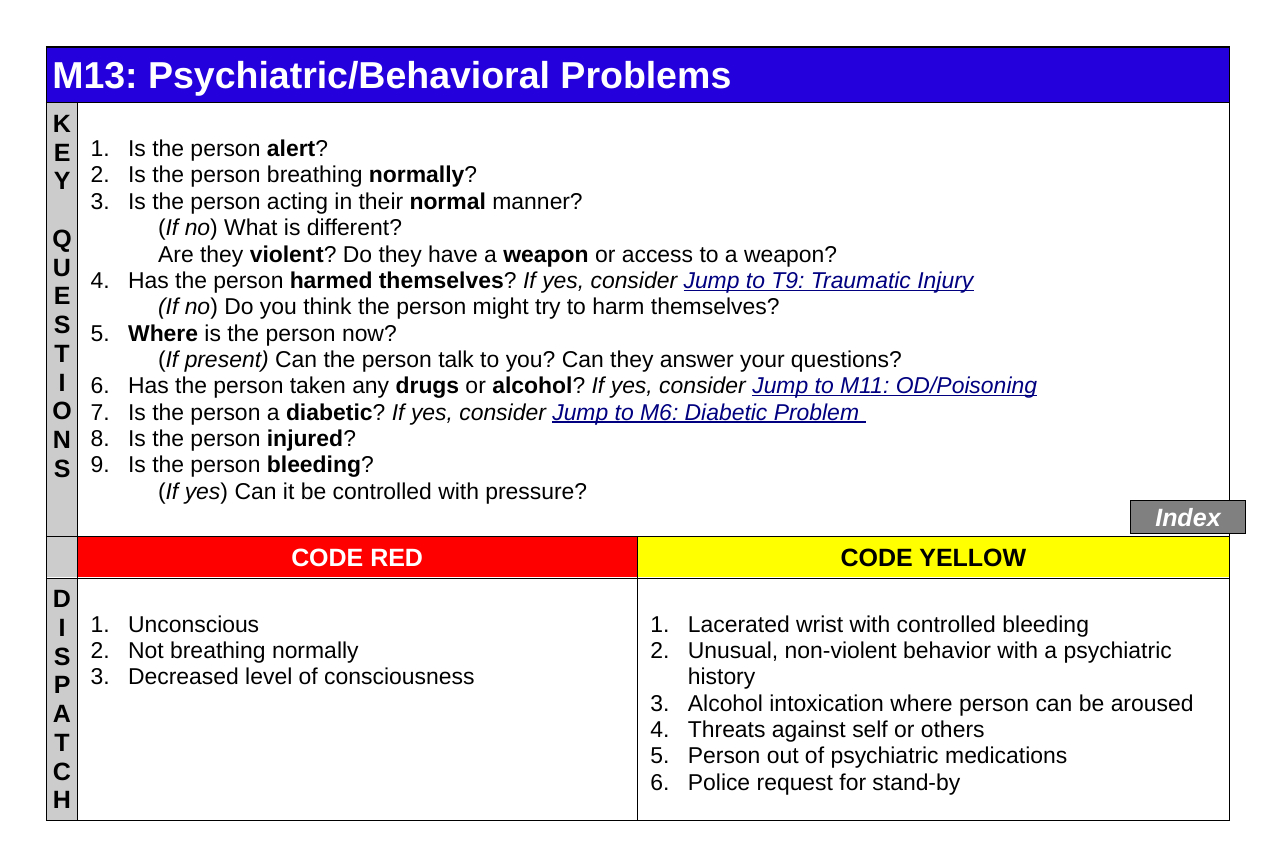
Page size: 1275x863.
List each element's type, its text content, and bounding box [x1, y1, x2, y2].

table_cell Is the person alert? Is the person breathing normally? Is the person acting in their normal manner? (If no) What is different? Are they violent? Do they have a weapon or access to a weapon? Has the person harmed themselves? If yes, consider Jump to T9: Traumatic Injury (If no) Do you think the person might try to harm themselves? Where is the person now? (If present) Can the person talk to you? Can they answer your questions? Has the person taken any drugs or alcohol? If yes, consider Jump to M11: OD/Poisoning Is the person a diabetic? If yes, consider Jump to M6: Diabetic Problem Is the person injured? Is the person bleeding? (If yes) Can it be controlled with pressure? [78, 103, 1229, 536]
table_cell Lacerated wrist with controlled bleeding Unusual, non-violent behavior with a psychiatric history Alcohol intoxication where person can be aroused Threats against self or others Person out of psychiatric medications Police request for stand-by [638, 579, 1229, 820]
table_cell CODE RED [78, 537, 637, 577]
table_cell Unconscious Not breathing normally Decreased level of consciousness [78, 579, 637, 820]
table_cell CODE YELLOW [638, 537, 1229, 577]
table_cell [47, 537, 77, 577]
table_cell DISPATCH [47, 579, 77, 820]
table_header M13: Psychiatric/Behavioral Problems [47, 48, 1229, 102]
table_cell KEY QUESTIONS [47, 103, 77, 536]
